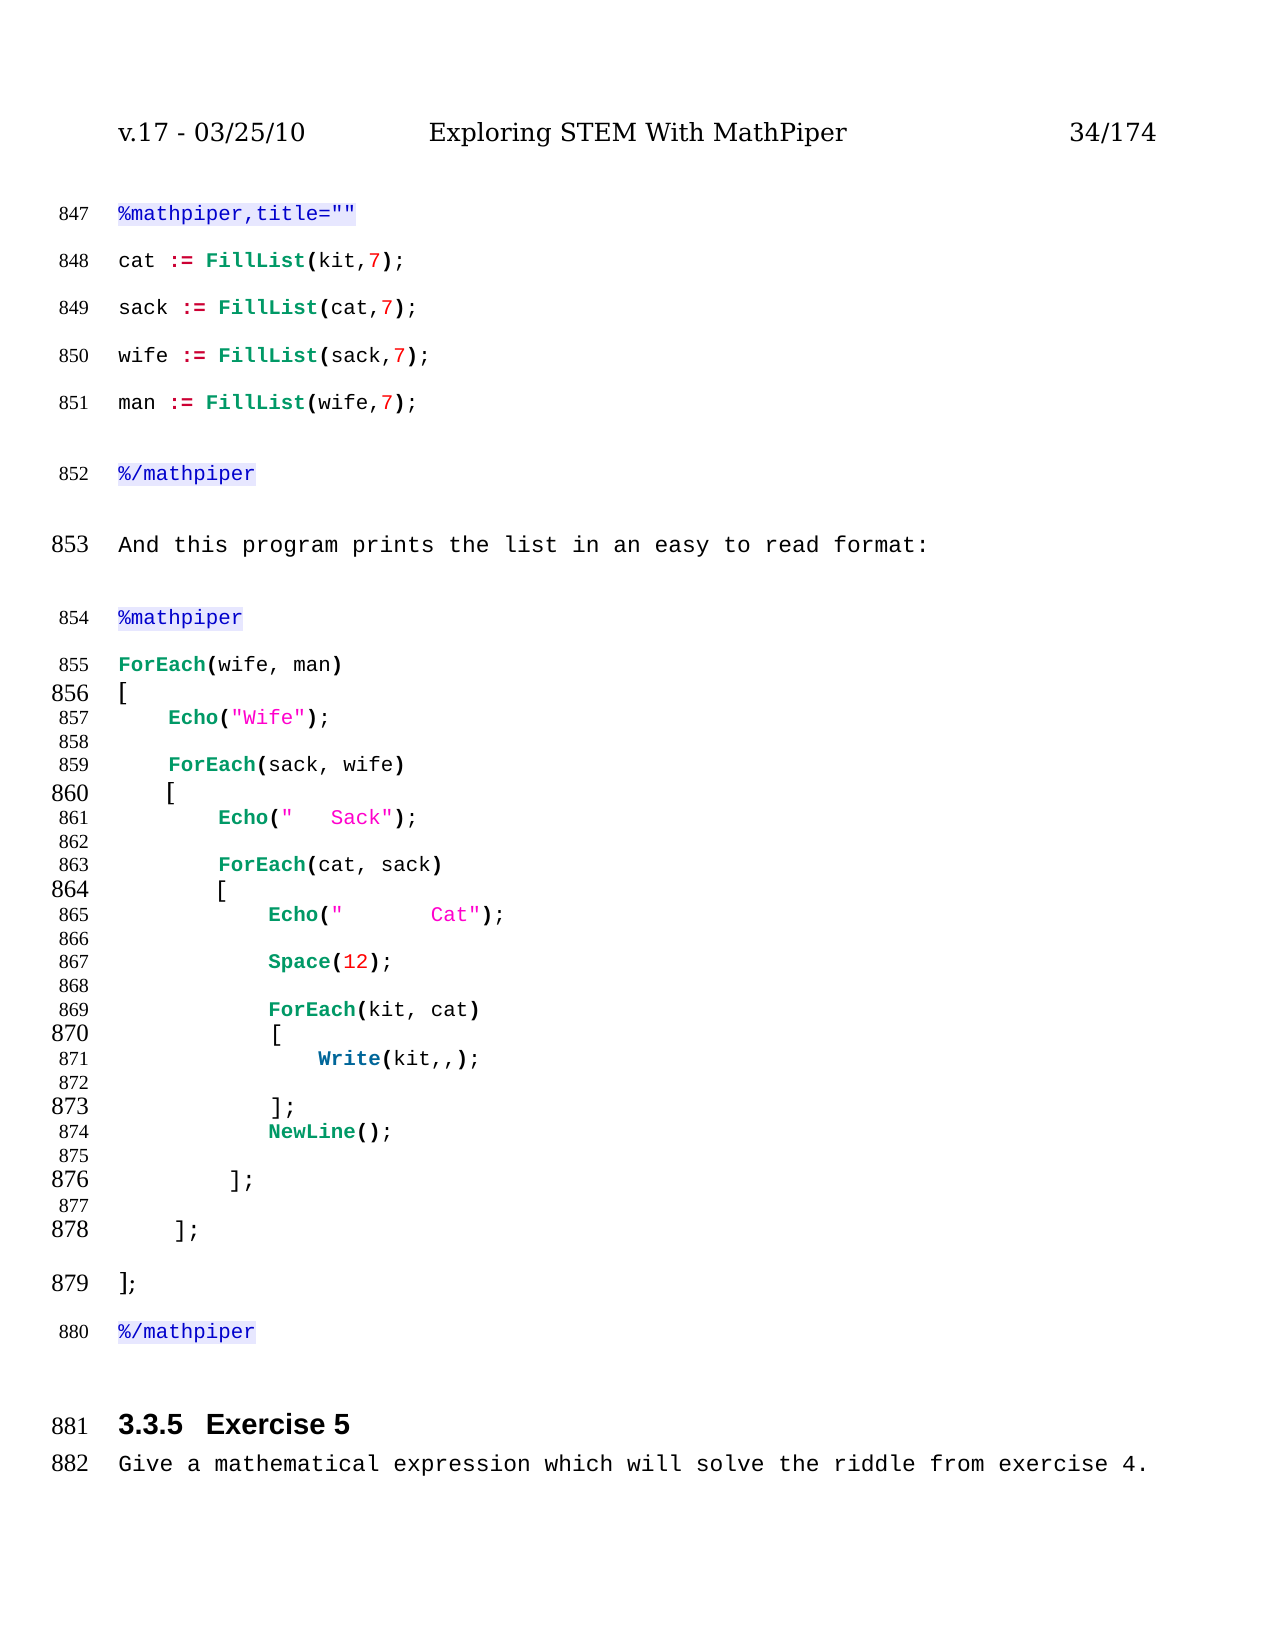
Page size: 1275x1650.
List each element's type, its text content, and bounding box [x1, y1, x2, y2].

text [ [118, 678, 1157, 707]
text NewLine(); [118, 1121, 1157, 1145]
text cat := FillList(kit,7); [118, 250, 1157, 274]
text ForEach(wife, man) [118, 654, 1157, 678]
text Write(kit,,); [118, 1048, 1157, 1072]
subtitle Exercise 5 [118, 1407, 1157, 1440]
text Space(12); [118, 951, 1157, 975]
text sack := FillList(cat,7); [118, 297, 1157, 321]
text Give a mathematical expression which will solve the riddle from exercise 4. [118, 1452, 1157, 1478]
text ]; [118, 1169, 1157, 1195]
text ForEach(kit, cat) [118, 999, 1157, 1022]
text wife := FillList(sack,7); [118, 344, 1157, 368]
text And this program prints the list in an easy to read format: [118, 534, 1157, 560]
text %mathpiper [118, 607, 1157, 631]
text ForEach(sack, wife) [118, 754, 1157, 778]
text [ [118, 878, 1157, 904]
text %/mathpiper [118, 463, 1157, 486]
text ForEach(cat, sack) [118, 854, 1157, 878]
text [ [118, 1022, 1157, 1048]
text Echo("Wife"); [118, 707, 1157, 731]
text Echo(" Cat"); [118, 904, 1157, 928]
text %mathpiper,title="" [118, 203, 1157, 226]
text [ [118, 778, 1157, 807]
text ]; [118, 1096, 1157, 1121]
text ]; [118, 1218, 1157, 1244]
text man := FillList(wife,7); [118, 392, 1157, 416]
text ]; [118, 1268, 1157, 1297]
text Echo(" Sack"); [118, 807, 1157, 831]
text %/mathpiper [118, 1321, 1157, 1344]
